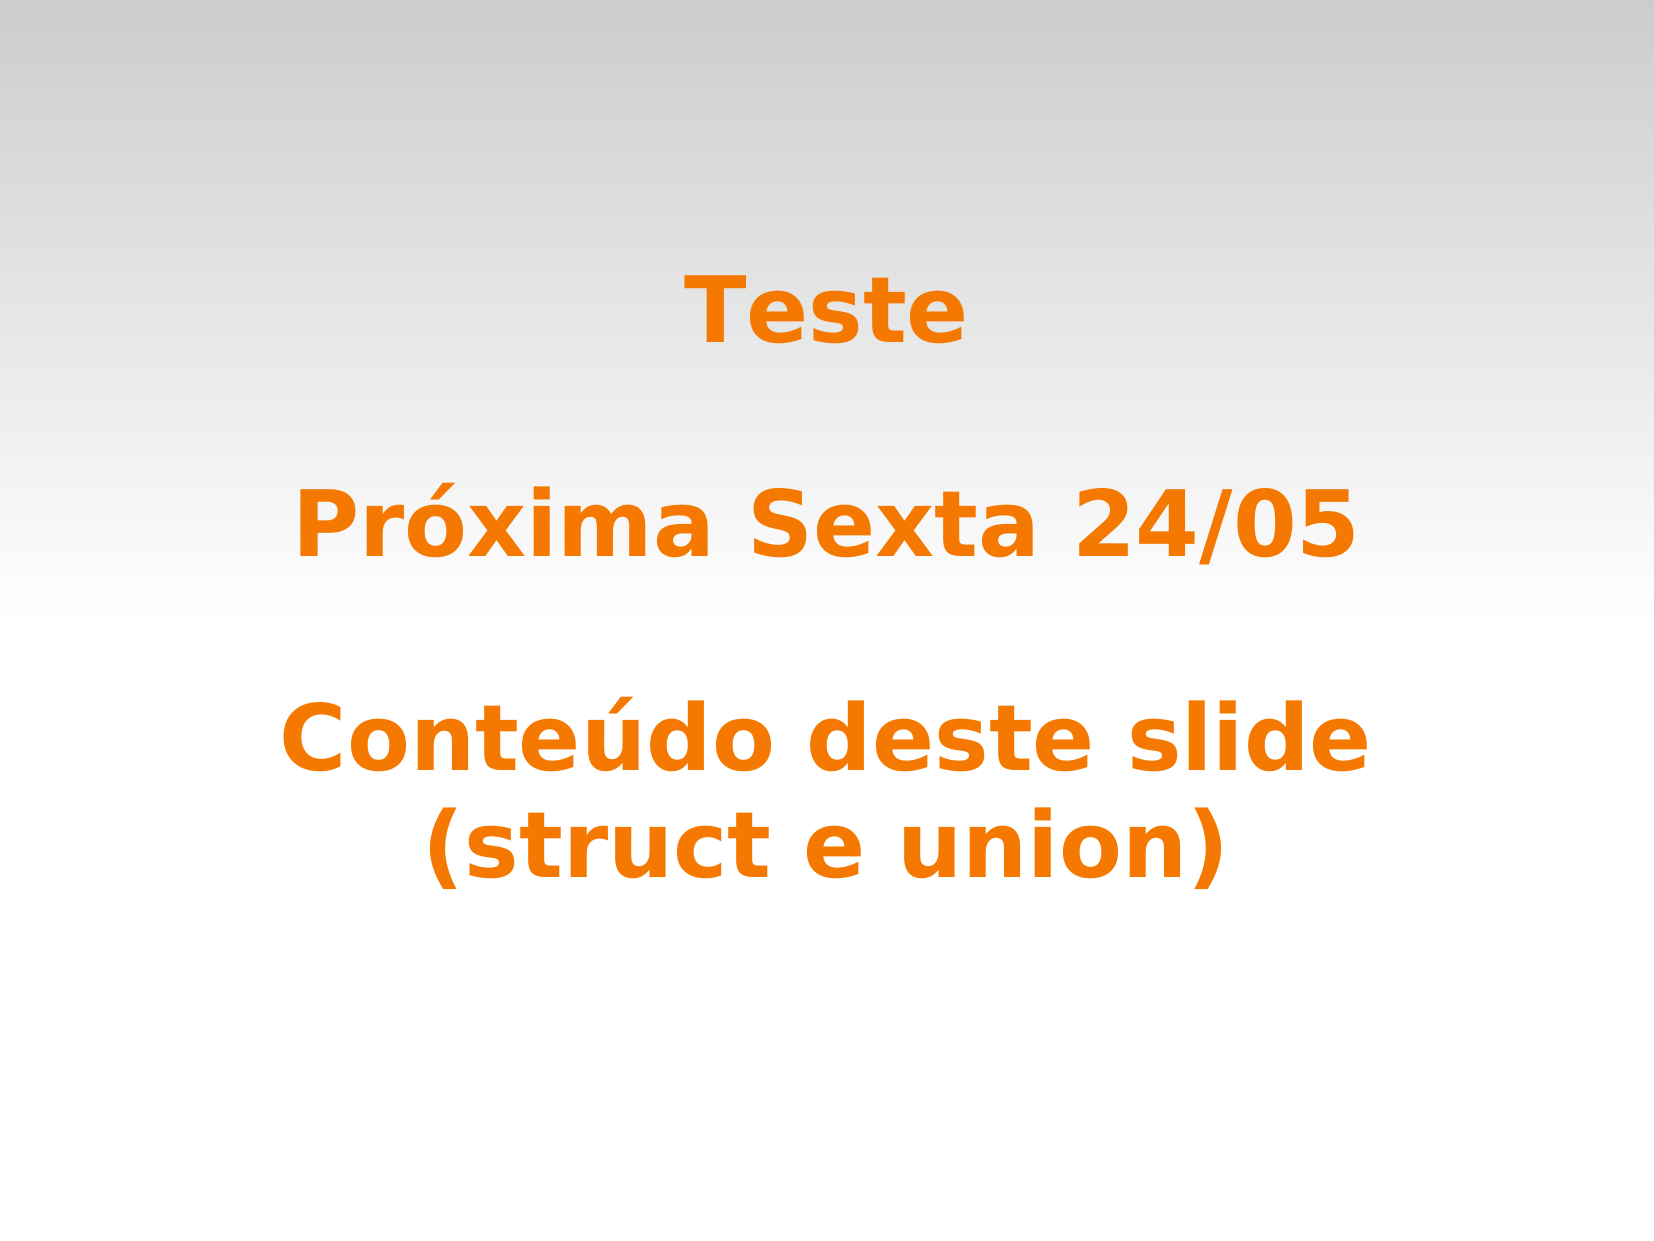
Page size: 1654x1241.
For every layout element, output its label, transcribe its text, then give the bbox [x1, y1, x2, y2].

title Teste Próxima Sexta 24/05 Conteúdo deste slide (struct e union) [82, 203, 1571, 953]
